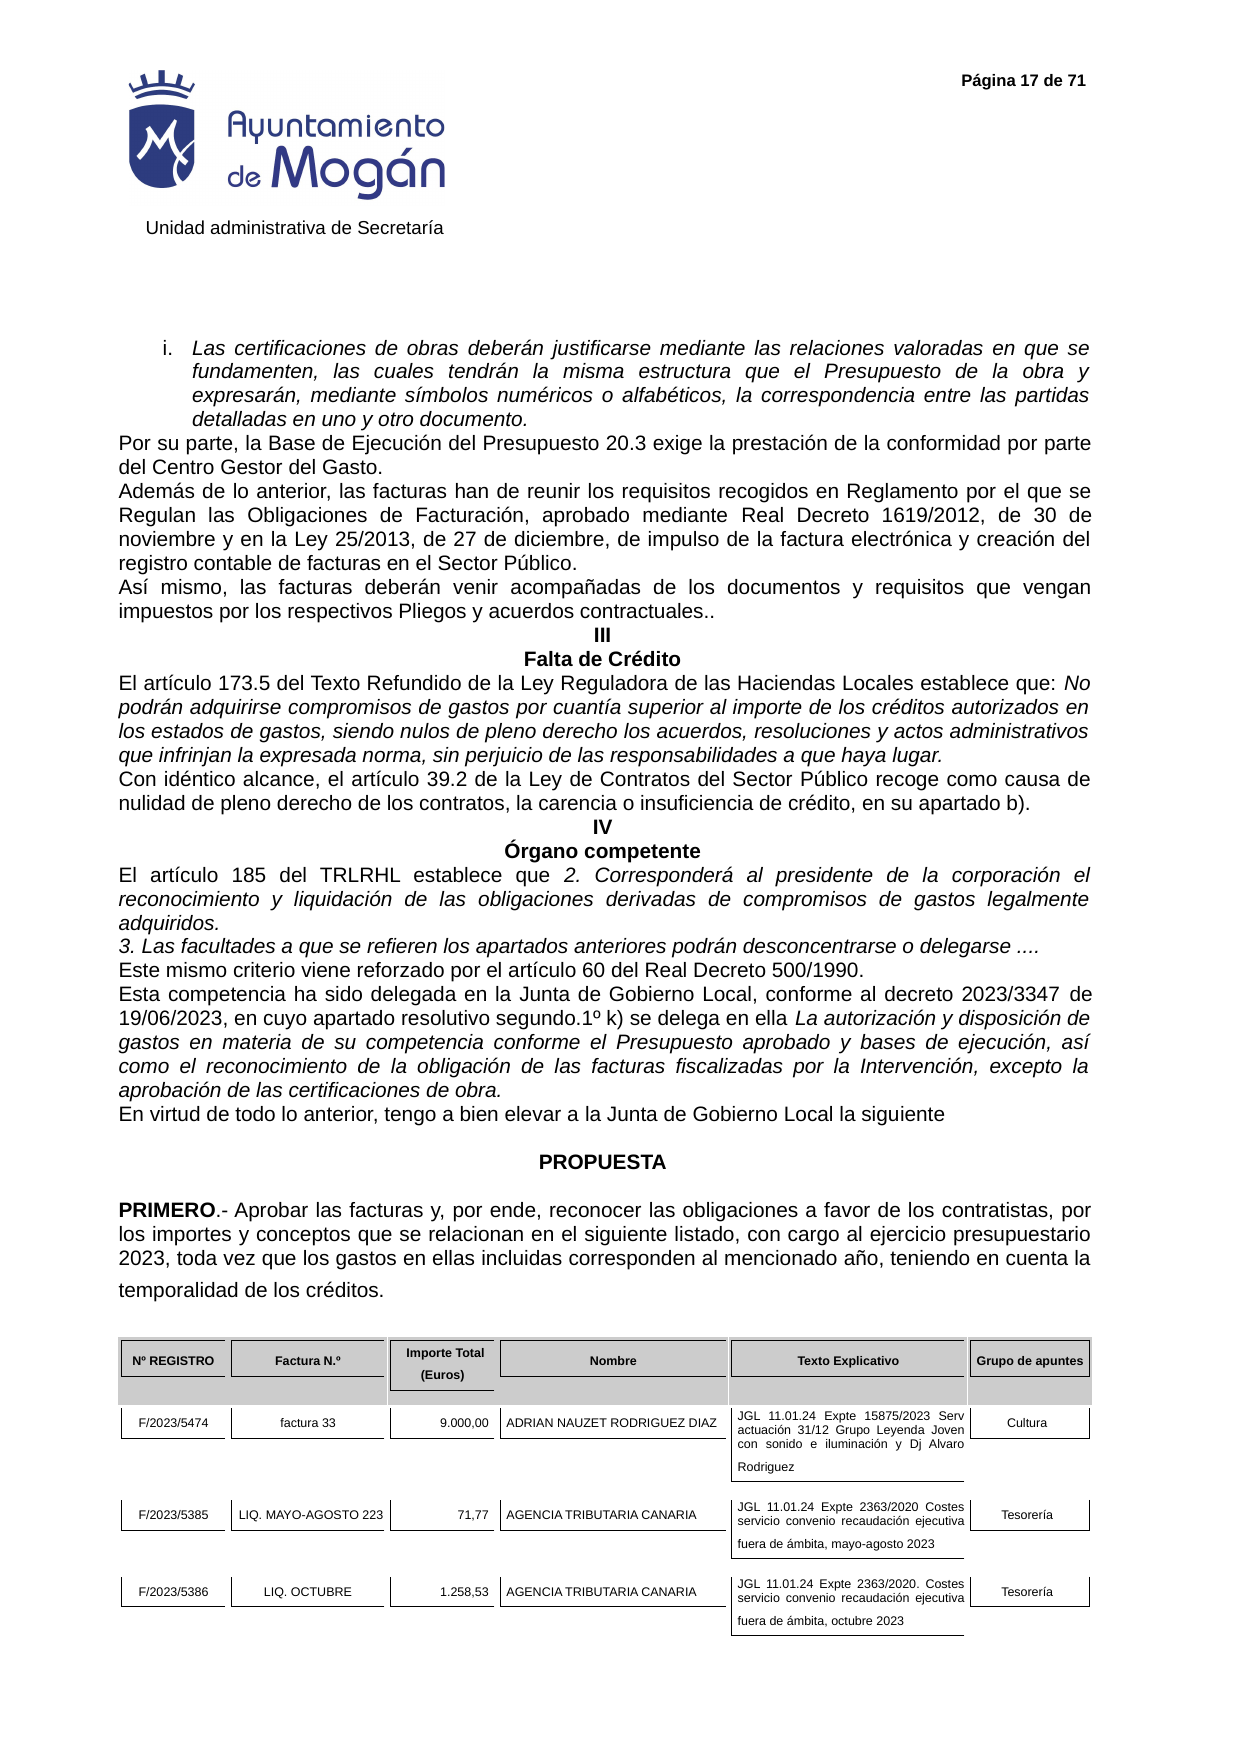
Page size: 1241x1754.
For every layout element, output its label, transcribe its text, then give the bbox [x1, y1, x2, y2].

text IV [118, 814, 1092, 838]
table_cell 9.000,00 [388, 1405, 497, 1497]
text El artículo 185 del TRLRHL establece que 2. Corresponderá al presidente de la corporación el reconocimiento y liquidación de las obligaciones derivadas de compromisos de gastos legalmente adquiridos. [118, 862, 1092, 934]
text Así mismo, las facturas deberán venir acompañadas de los documentos y requisitos que vengan impuestos por los respectivos Pliegos y acuerdos contractuales.. [118, 575, 1092, 623]
text Esta competencia ha sido delegada en la Junta de Gobierno Local, conforme al decreto 2023/3347 de 19/06/2023, en cuyo apartado resolutivo segundo.1º k) se delega en ella La autorización y disposición de gastos en materia de su competencia conforme el Presupuesto aprobado y bases de ejecución, así como el reconocimiento de la obligación de las facturas fiscalizadas por la Intervención, excepto la aprobación de las certificaciones de obra. [118, 982, 1092, 1102]
table_cell LIQ. MAYO-AGOSTO 223 [228, 1497, 387, 1574]
text El artículo 173.5 del Texto Refundido de la Ley Reguladora de las Haciendas Locales establece que: No podrán adquirirse compromisos de gastos por cuantía superior al importe de los créditos autorizados en los estados de gastos, siendo nulos de pleno derecho los acuerdos, resoluciones y actos administrativos que infrinjan la expresada norma, sin perjuicio de las responsabilidades a que haya lugar. [118, 671, 1092, 767]
text Órgano competente [118, 838, 1092, 862]
text Por su parte, la Base de Ejecución del Presupuesto 20.3 exige la prestación de la conformidad por parte del Centro Gestor del Gasto. [118, 431, 1092, 479]
text Con idéntico alcance, el artículo 39.2 de la Ley de Contratos del Sector Público recoge como causa de nulidad de pleno derecho de los contratos, la carencia o insuficiencia de crédito, en su apartado b). [118, 767, 1092, 814]
text III [118, 623, 1092, 647]
table_header Nº REGISTRO [118, 1337, 228, 1405]
table_header Nombre [497, 1337, 728, 1405]
table_cell 1.258,53 [388, 1574, 497, 1651]
text Falta de Crédito [118, 647, 1092, 671]
table_cell 71,77 [388, 1497, 497, 1574]
table_cell Cultura [968, 1405, 1092, 1497]
table_cell AGENCIA TRIBUTARIA CANARIA [497, 1497, 728, 1574]
table_cell F/2023/5386 [118, 1574, 228, 1651]
table_header Importe Total (Euros) [388, 1337, 497, 1405]
text PROPUESTA [118, 1150, 1092, 1174]
table_cell LIQ. OCTUBRE [228, 1574, 387, 1651]
text Este mismo criterio viene reforzado por el artículo 60 del Real Decreto 500/1990. [118, 958, 1092, 982]
table_cell F/2023/5474 [118, 1405, 228, 1497]
text PRIMERO.- Aprobar las facturas y, por ende, reconocer las obligaciones a favor de los contratistas, por los importes y conceptos que se relacionan en el siguiente listado, con cargo al ejercicio presupuestario 2023, toda vez que los gastos en ellas incluidas corresponden al mencionado año, teniendo en cuenta la temporalidad de los créditos. [118, 1198, 1092, 1303]
picture [128, 70, 445, 206]
table_header Factura N.º [228, 1337, 387, 1405]
table_header Texto Explicativo [729, 1337, 967, 1405]
table_cell JGL 11.01.24 Expte 2363/2020 Costes servicio convenio recaudación ejecutiva fuera de ámbita, mayo-agosto 2023 [729, 1497, 967, 1574]
table_cell Tesorería [968, 1497, 1092, 1574]
table_cell ADRIAN NAUZET RODRIGUEZ DIAZ [497, 1405, 728, 1497]
text Además de lo anterior, las facturas han de reunir los requisitos recogidos en Reglamento por el que se Regulan las Obligaciones de Facturación, aprobado mediante Real Decreto 1619/2012, de 30 de noviembre y en la Ley 25/2013, de 27 de diciembre, de impulso de la factura electrónica y creación del registro contable de facturas en el Sector Público. [118, 479, 1092, 575]
list Las certificaciones de obras deberán justificarse mediante las relaciones valoradas en que se fundamenten, las cuales tendrán la misma estructura que el Presupuesto de la obra y expresarán, mediante símbolos numéricos o alfabéticos, la correspondencia entre las partidas detalladas en uno y otro documento. [162, 335, 1092, 431]
table_cell JGL 11.01.24 Expte 15875/2023 Serv actuación 31/12 Grupo Leyenda Joven con sonido e iluminación y Dj Alvaro Rodriguez [729, 1405, 967, 1497]
table_cell factura 33 [228, 1405, 387, 1497]
table_cell Tesorería [968, 1574, 1092, 1651]
table_cell AGENCIA TRIBUTARIA CANARIA [497, 1574, 728, 1651]
table_header Grupo de apuntes [968, 1337, 1092, 1405]
text 3. Las facultades a que se refieren los apartados anteriores podrán desconcentrarse o delegarse .... [118, 934, 1092, 958]
table_cell JGL 11.01.24 Expte 2363/2020. Costes servicio convenio recaudación ejecutiva fuera de ámbita, octubre 2023 [729, 1574, 967, 1651]
text En virtud de todo lo anterior, tengo a bien elevar a la Junta de Gobierno Local la siguiente [118, 1102, 1092, 1126]
table_cell F/2023/5385 [118, 1497, 228, 1574]
